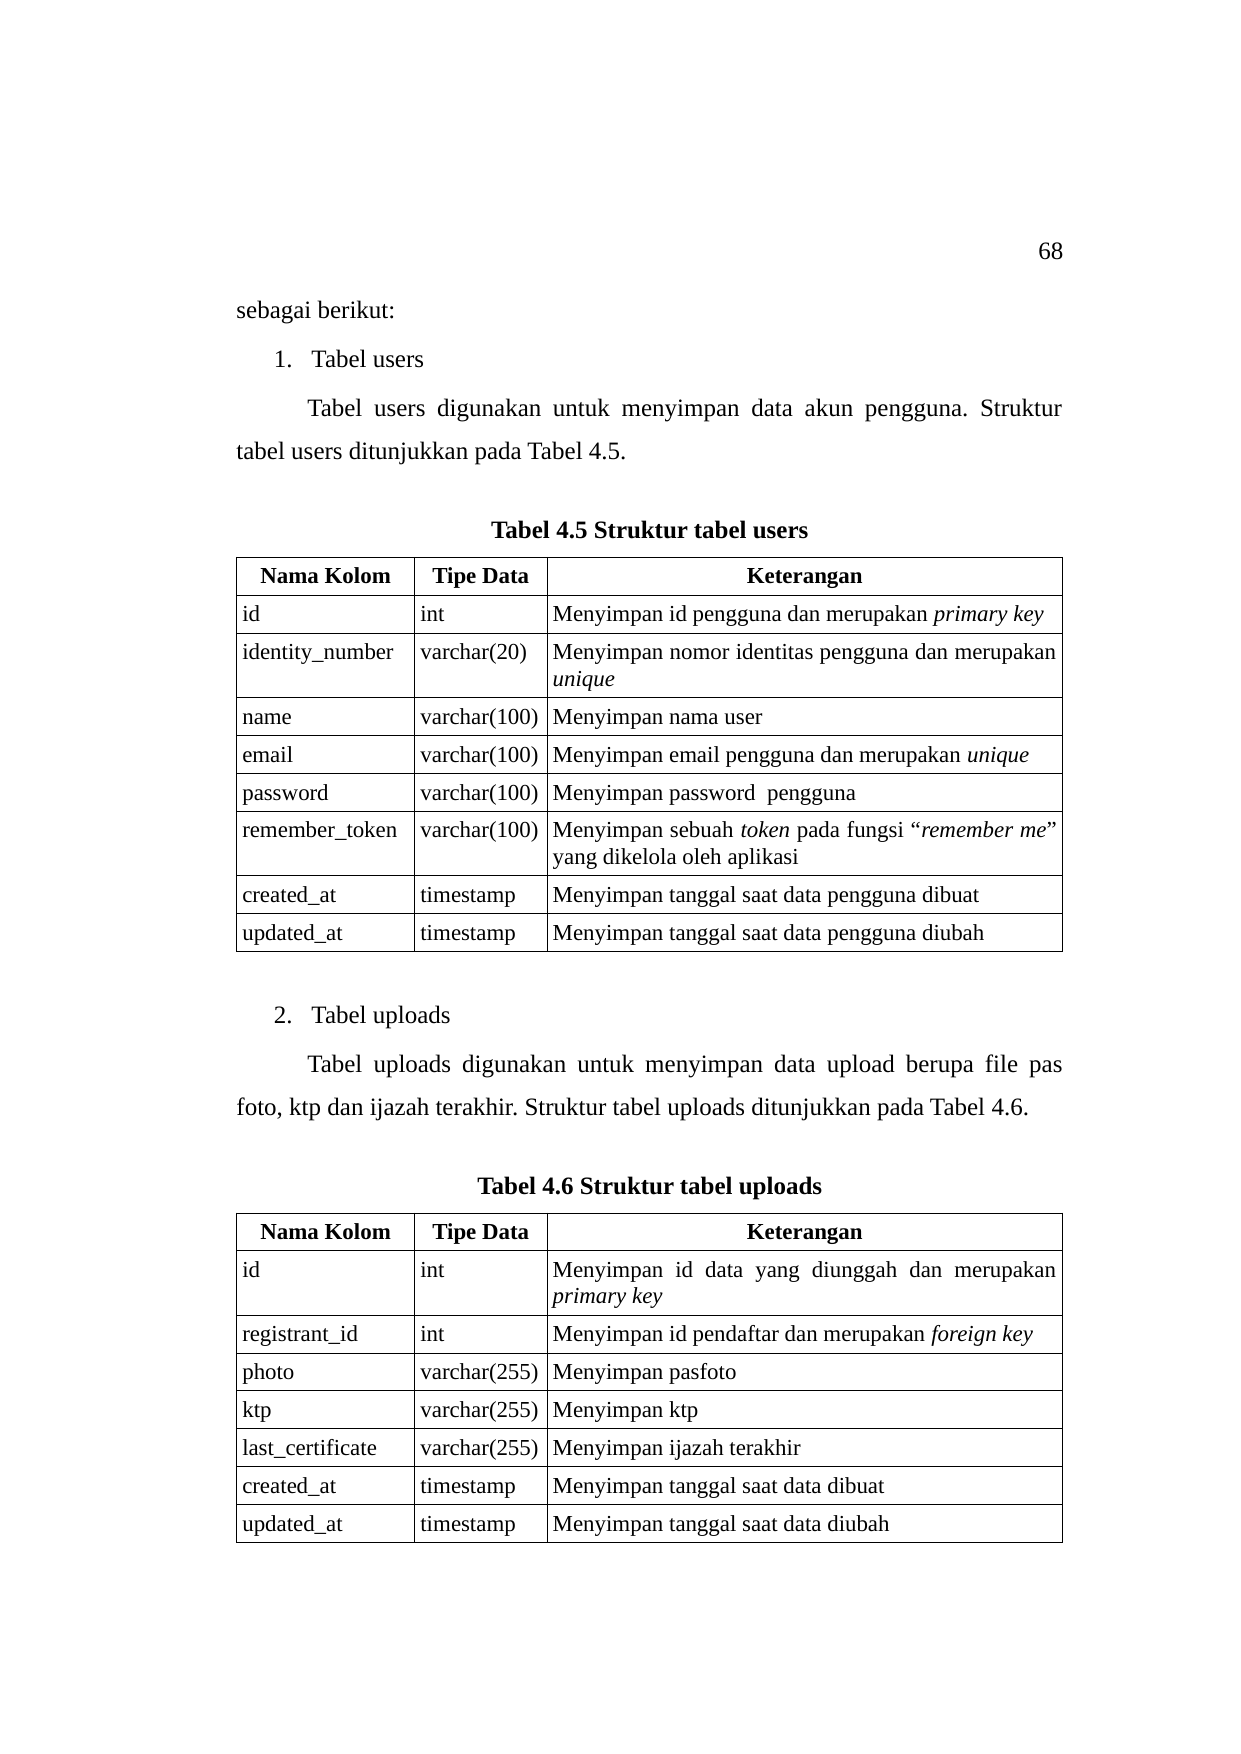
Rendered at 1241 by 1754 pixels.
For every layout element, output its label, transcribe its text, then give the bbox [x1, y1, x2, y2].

table_cell varchar(20) [415, 634, 547, 697]
table_cell password [237, 774, 414, 811]
table_cell Menyimpan email pengguna dan merupakan unique [548, 736, 1062, 773]
table_cell id [237, 596, 414, 633]
table_cell int [415, 1251, 547, 1314]
table_cell ktp [237, 1391, 414, 1428]
table_header Keterangan [548, 558, 1062, 595]
table_cell timestamp [415, 876, 547, 913]
table_cell id [237, 1251, 414, 1314]
table_cell timestamp [415, 914, 547, 951]
table_cell remember_token [237, 812, 414, 875]
table_cell Menyimpan sebuah token pada fungsi “remember me” yang dikelola oleh aplikasi [548, 812, 1062, 875]
table_cell timestamp [415, 1505, 547, 1542]
table_cell varchar(100) [415, 698, 547, 735]
table_header Nama Kolom [237, 558, 414, 595]
table_cell updated_at [237, 1505, 414, 1542]
table_cell Menyimpan tanggal saat data diubah [548, 1505, 1062, 1542]
table_cell identity_number [237, 634, 414, 697]
text sebagai berikut: [236, 295, 1063, 324]
table_header Nama Kolom [237, 1214, 414, 1250]
table_cell Menyimpan id pendaftar dan merupakan foreign key [548, 1316, 1062, 1352]
table_cell varchar(100) [415, 812, 547, 875]
table_cell photo [237, 1354, 414, 1390]
table_cell Menyimpan tanggal saat data pengguna dibuat [548, 876, 1062, 913]
table_cell registrant_id [237, 1316, 414, 1352]
text Tabel 4.6 Struktur tabel uploads [236, 1171, 1063, 1200]
table_cell varchar(255) [415, 1354, 547, 1390]
table_cell email [237, 736, 414, 773]
table_cell Menyimpan ktp [548, 1391, 1062, 1428]
table_cell created_at [237, 876, 414, 913]
table_cell Menyimpan nomor identitas pengguna dan merupakan unique [548, 634, 1062, 697]
table_cell Menyimpan id pengguna dan merupakan primary key [548, 596, 1062, 633]
table_cell varchar(100) [415, 736, 547, 773]
table_cell Menyimpan id data yang diunggah dan merupakan primary key [548, 1251, 1062, 1314]
table_cell int [415, 596, 547, 633]
table_cell varchar(255) [415, 1391, 547, 1428]
text Tabel users digunakan untuk menyimpan data akun pengguna. Struktur tabel users ditunjukkan pada Tabel 4.5. [236, 393, 1063, 465]
table_cell Menyimpan ijazah terakhir [548, 1429, 1062, 1466]
table_header Keterangan [548, 1214, 1062, 1250]
table_cell varchar(100) [415, 774, 547, 811]
table_cell timestamp [415, 1467, 547, 1504]
table_cell updated_at [237, 914, 414, 951]
table_cell Menyimpan tanggal saat data dibuat [548, 1467, 1062, 1504]
list Tabel uploads [274, 1000, 1063, 1029]
table_cell created_at [237, 1467, 414, 1504]
table_cell Menyimpan nama user [548, 698, 1062, 735]
table_cell last_certificate [237, 1429, 414, 1466]
text Tabel 4.5 Struktur tabel users [236, 516, 1063, 544]
table_cell Menyimpan pasfoto [548, 1354, 1062, 1390]
table_header Tipe Data [415, 558, 547, 595]
table_header Tipe Data [415, 1214, 547, 1250]
text Tabel uploads digunakan untuk menyimpan data upload berupa file pas foto, ktp dan ijazah terakhir. Struktur tabel uploads ditunjukkan pada Tabel 4.6. [236, 1049, 1063, 1121]
table_cell Menyimpan tanggal saat data pengguna diubah [548, 914, 1062, 951]
table_cell varchar(255) [415, 1429, 547, 1466]
table_cell name [237, 698, 414, 735]
table_cell int [415, 1316, 547, 1352]
table_cell Menyimpan password pengguna [548, 774, 1062, 811]
list Tabel users [274, 344, 1063, 373]
